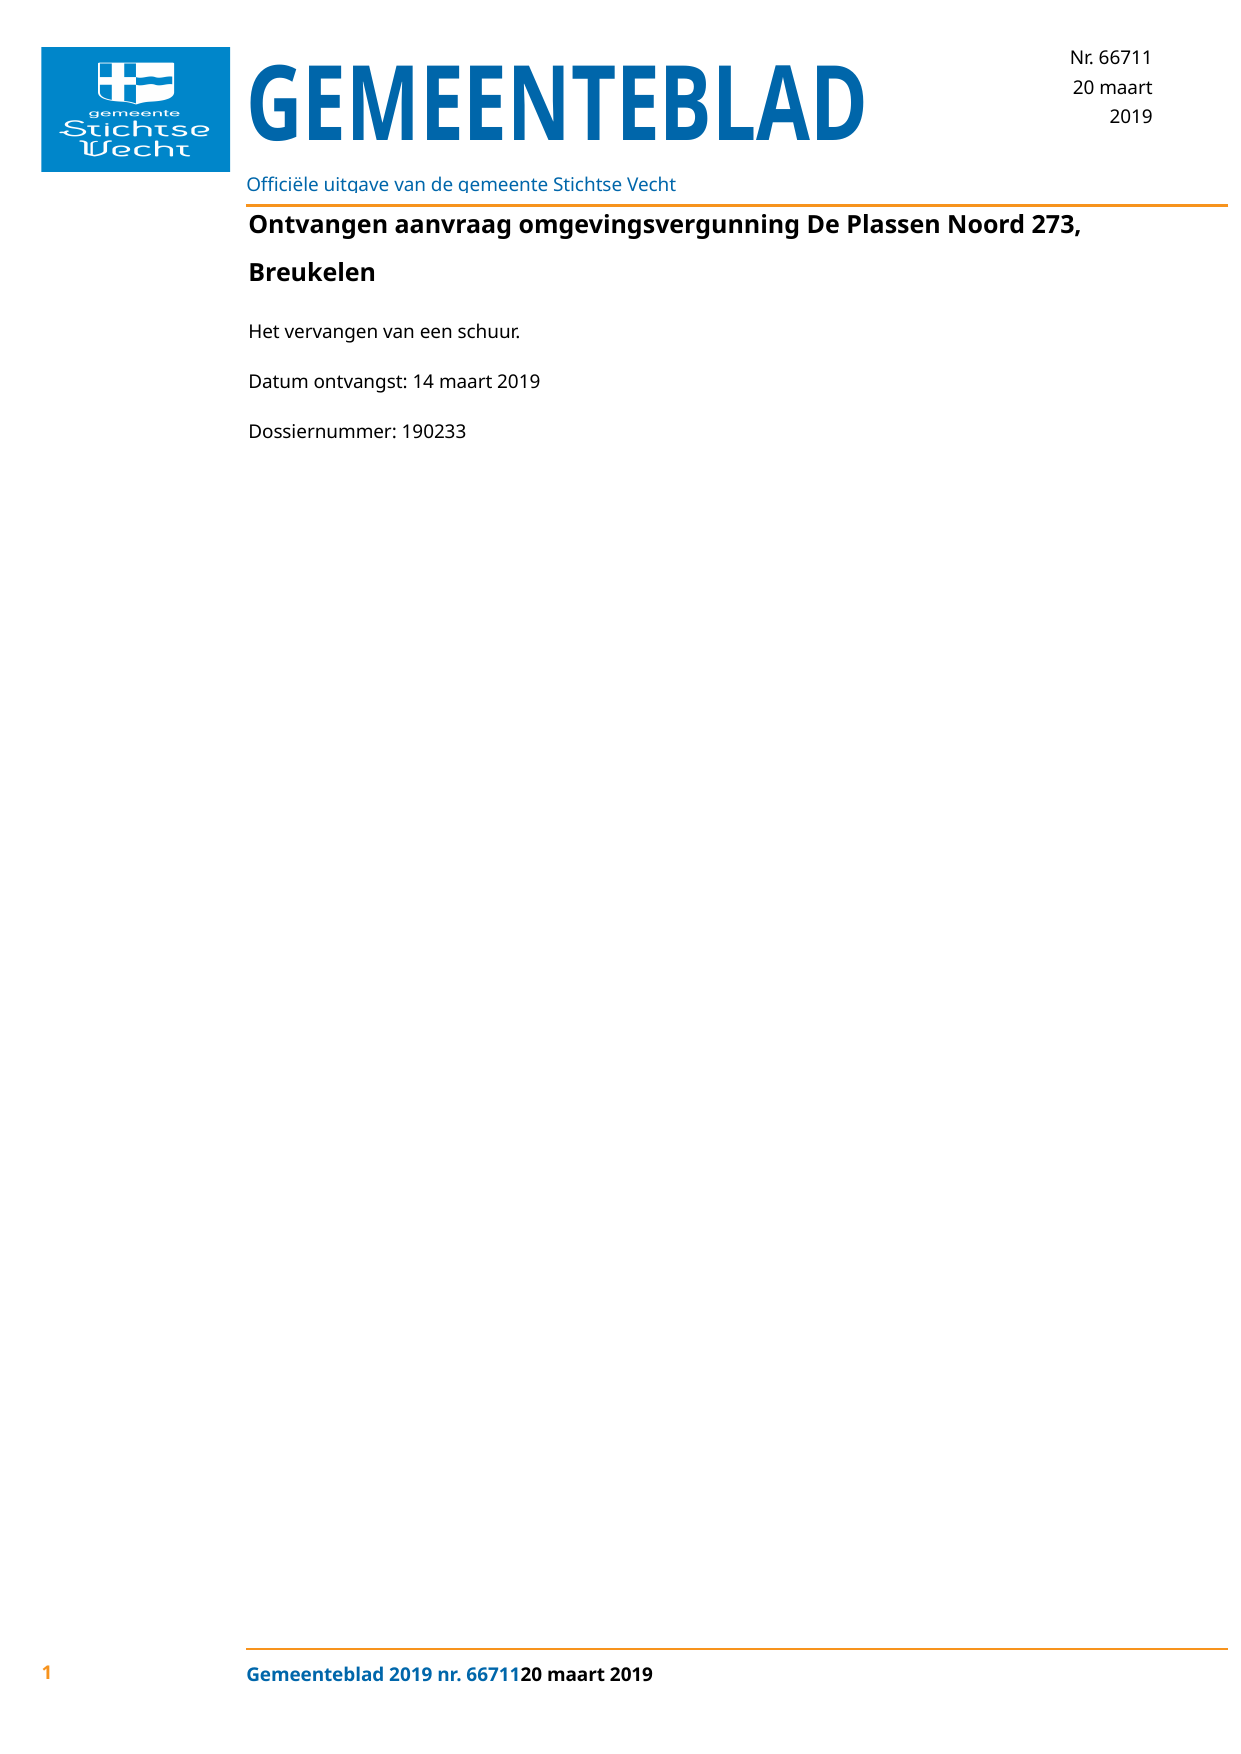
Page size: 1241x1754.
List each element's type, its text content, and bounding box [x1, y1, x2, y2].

text Het vervangen van een schuur. [248, 318, 1152, 344]
picture [99, 63, 135, 101]
text Dossiernummer: 190233 [248, 419, 1152, 444]
text Datum ontvangst: 14 maart 2019 [248, 368, 1152, 394]
picture [137, 63, 174, 103]
text Ontvangen aanvraag omgevingsvergunning De Plassen Noord 273, Breukelen [248, 207, 1152, 288]
